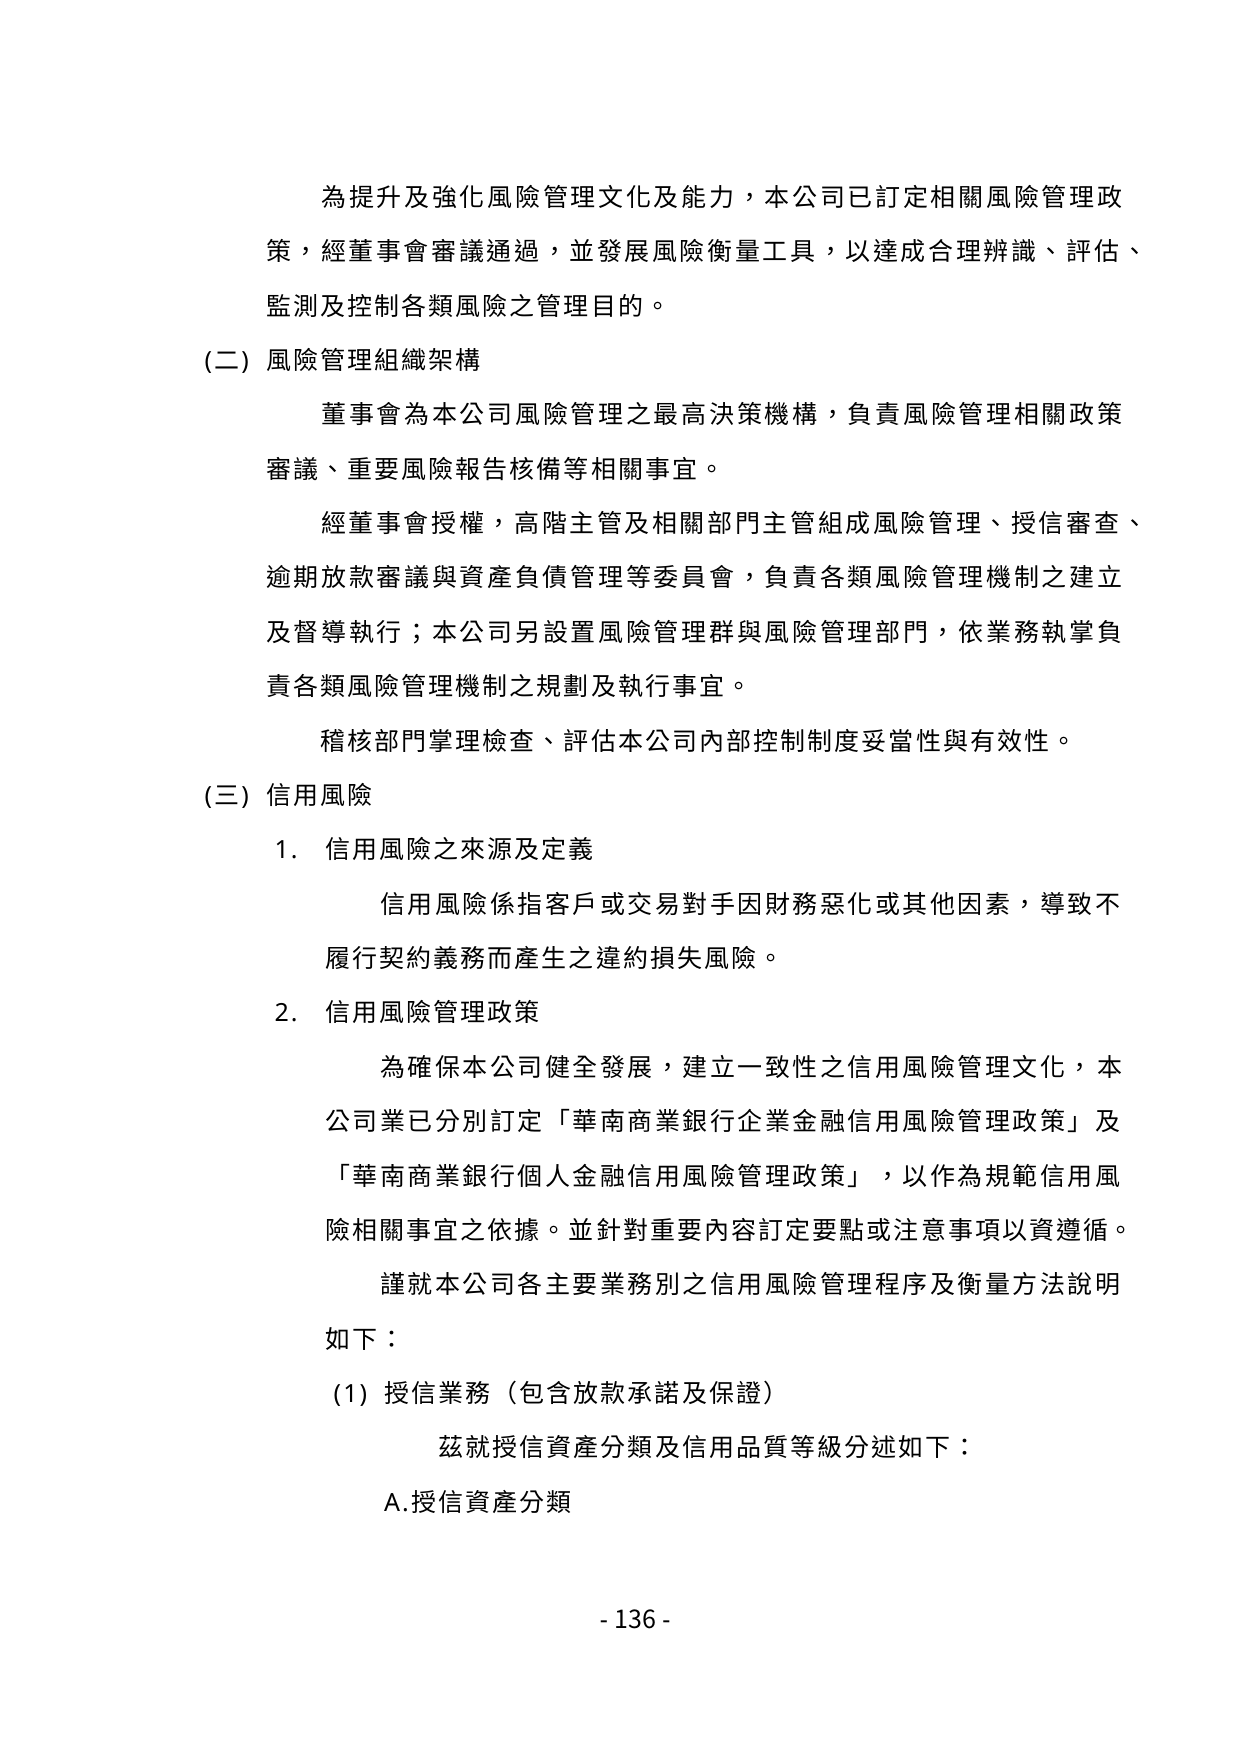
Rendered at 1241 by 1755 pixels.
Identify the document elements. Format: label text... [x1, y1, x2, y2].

text 董事會為本公司風險管理之最高決策機構，負責風險管理相關政策審議、重要風險報告核備等相關事宜。 [266, 395, 1122, 485]
text 稽核部門掌理檢查、評估本公司內部控制制度妥當性與有效性。 [266, 721, 1122, 757]
text 信用風險係指客戶或交易對手因財務惡化或其他因素，導致不履行契約義務而產生之違約損失風險。 [325, 884, 1122, 975]
text 為確保本公司健全發展，建立一致性之信用風險管理文化，本公司業已分別訂定「華南商業銀行企業金融信用風險管理政策」及「華南商業銀行個人金融信用風險管理政策」，以作為規範信用風險相關事宜之依據。並針對重要內容訂定要點或注意事項以資遵循。 [325, 1047, 1122, 1247]
text 謹就本公司各主要業務別之信用風險管理程序及衡量方法說明如下： [325, 1265, 1122, 1355]
text 為提升及強化風險管理文化及能力，本公司已訂定相關風險管理政策，經董事會審議通過，並發展風險衡量工具，以達成合理辨識、評估、監測及控制各類風險之管理目的。 [266, 177, 1122, 322]
text 1. 信用風險之來源及定義 [266, 830, 1122, 866]
text A.授信資產分類 [384, 1482, 1122, 1518]
text (1) 授信業務（包含放款承諾及保證） [325, 1373, 1122, 1410]
text 2. 信用風險管理政策 [266, 993, 1122, 1029]
text 經董事會授權，高階主管及相關部門主管組成風險管理、授信審查、逾期放款審議與資產負債管理等委員會，負責各類風險管理機制之建立及督導執行；本公司另設置風險管理群與風險管理部門，依業務執掌負責各類風險管理機制之規劃及執行事宜。 [266, 503, 1122, 703]
text (三) 信用風險 [177, 775, 1122, 812]
text (二) 風險管理組織架構 [177, 340, 1122, 377]
text 茲就授信資產分類及信用品質等級分述如下： [384, 1428, 1122, 1464]
